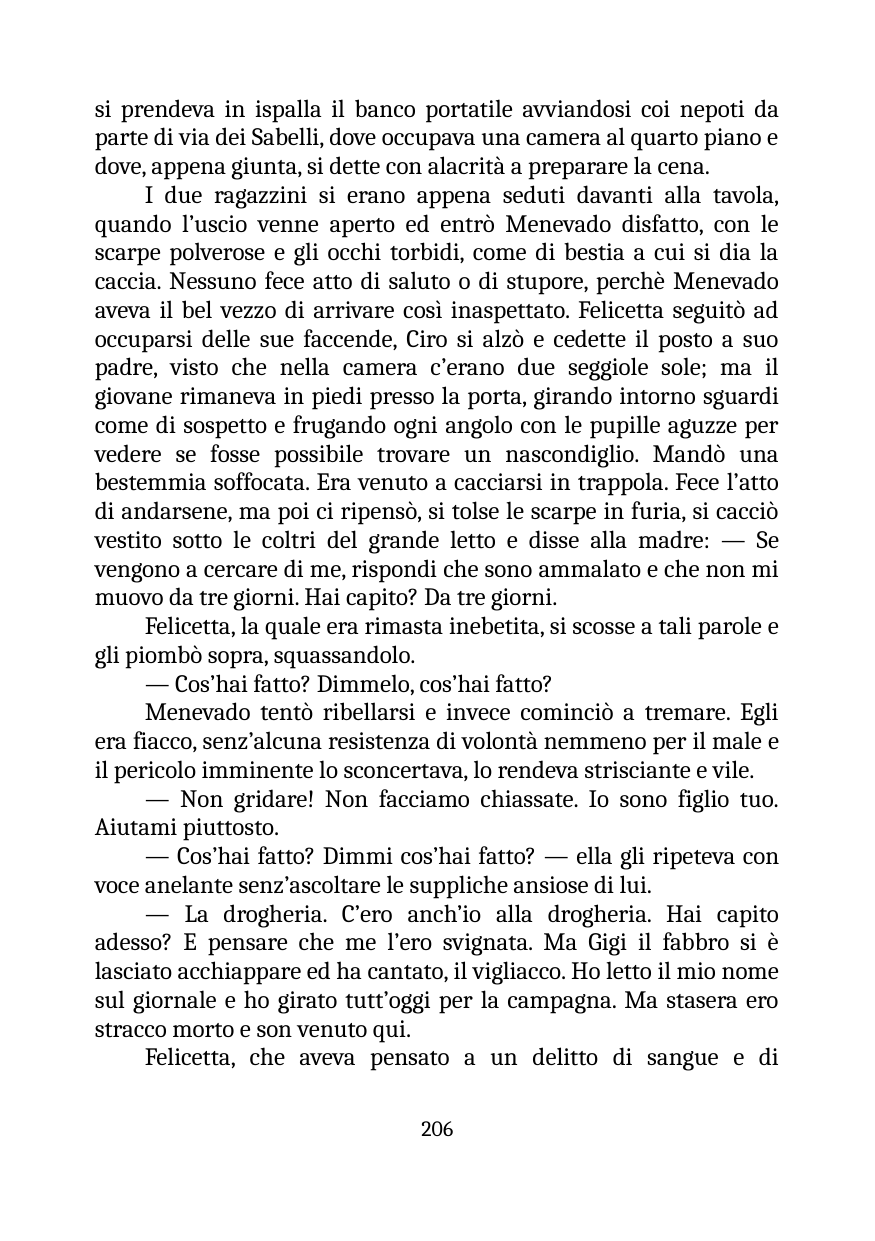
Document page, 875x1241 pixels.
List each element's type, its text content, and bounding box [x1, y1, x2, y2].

text si prendeva in ispalla il banco portatile avviandosi coi nepoti da parte di via dei Sabelli, dove occupava una camera al quarto piano e dove, appena giunta, si dette con alacrità a preparare la cena. [94, 94, 779, 181]
text I due ragazzini si erano appena seduti davanti alla tavola, quando l’uscio venne aperto ed entrò Menevado disfatto, con le scarpe polverose e gli occhi torbidi, come di bestia a cui si dia la caccia. Nessuno fece atto di saluto o di stupore, perchè Menevado aveva il bel vezzo di arrivare così inaspettato. Felicetta seguitò ad occuparsi delle sue faccende, Ciro si alzò e cedette il posto a suo padre, visto che nella camera c’erano due seggiole sole; ma il giovane rimaneva in piedi presso la porta, girando intorno sguardi come di sospetto e frugando ogni angolo con le pupille aguzze per vedere se fosse possibile trovare un nascondiglio. Mandò una bestemmia soffocata. Era venuto a cacciarsi in trappola. Fece l’atto di andarsene, ma poi ci ripensò, si tolse le scarpe in furia, si cacciò vestito sotto le coltri del grande letto e disse alla madre: — Se vengono a cercare di me, rispondi che sono ammalato e che non mi muovo da tre giorni. Hai capito? Da tre giorni. [94, 181, 779, 612]
text Menevado tentò ribellarsi e invece cominciò a tremare. Egli era fiacco, senz’alcuna resistenza di volontà nemmeno per il male e il pericolo imminente lo sconcertava, lo rendeva strisciante e vile. [94, 698, 779, 784]
text — Cos’hai fatto? Dimmi cos’hai fatto? — ella gli ripeteva con voce anelante senz’ascoltare le suppliche ansiose di lui. [94, 842, 779, 899]
text — La drogheria. C’ero anch’io alla drogheria. Hai capito adesso? E pensare che me l’ero svignata. Ma Gigi il fabbro si è lasciato acchiappare ed ha cantato, il vigliacco. Ho letto il mio nome sul giornale e ho girato tutt’oggi per la campagna. Ma stasera ero stracco morto e son venuto qui. [94, 899, 779, 1043]
text Felicetta, che aveva pensato a un delitto di sangue e di [94, 1043, 779, 1072]
text — Cos’hai fatto? Dimmelo, cos’hai fatto? [94, 669, 779, 698]
text Felicetta, la quale era rimasta inebetita, si scosse a tali parole e gli piombò sopra, squassandolo. [94, 612, 779, 669]
text — Non gridare! Non facciamo chiassate. Io sono figlio tuo. Aiutami piuttosto. [94, 784, 779, 842]
